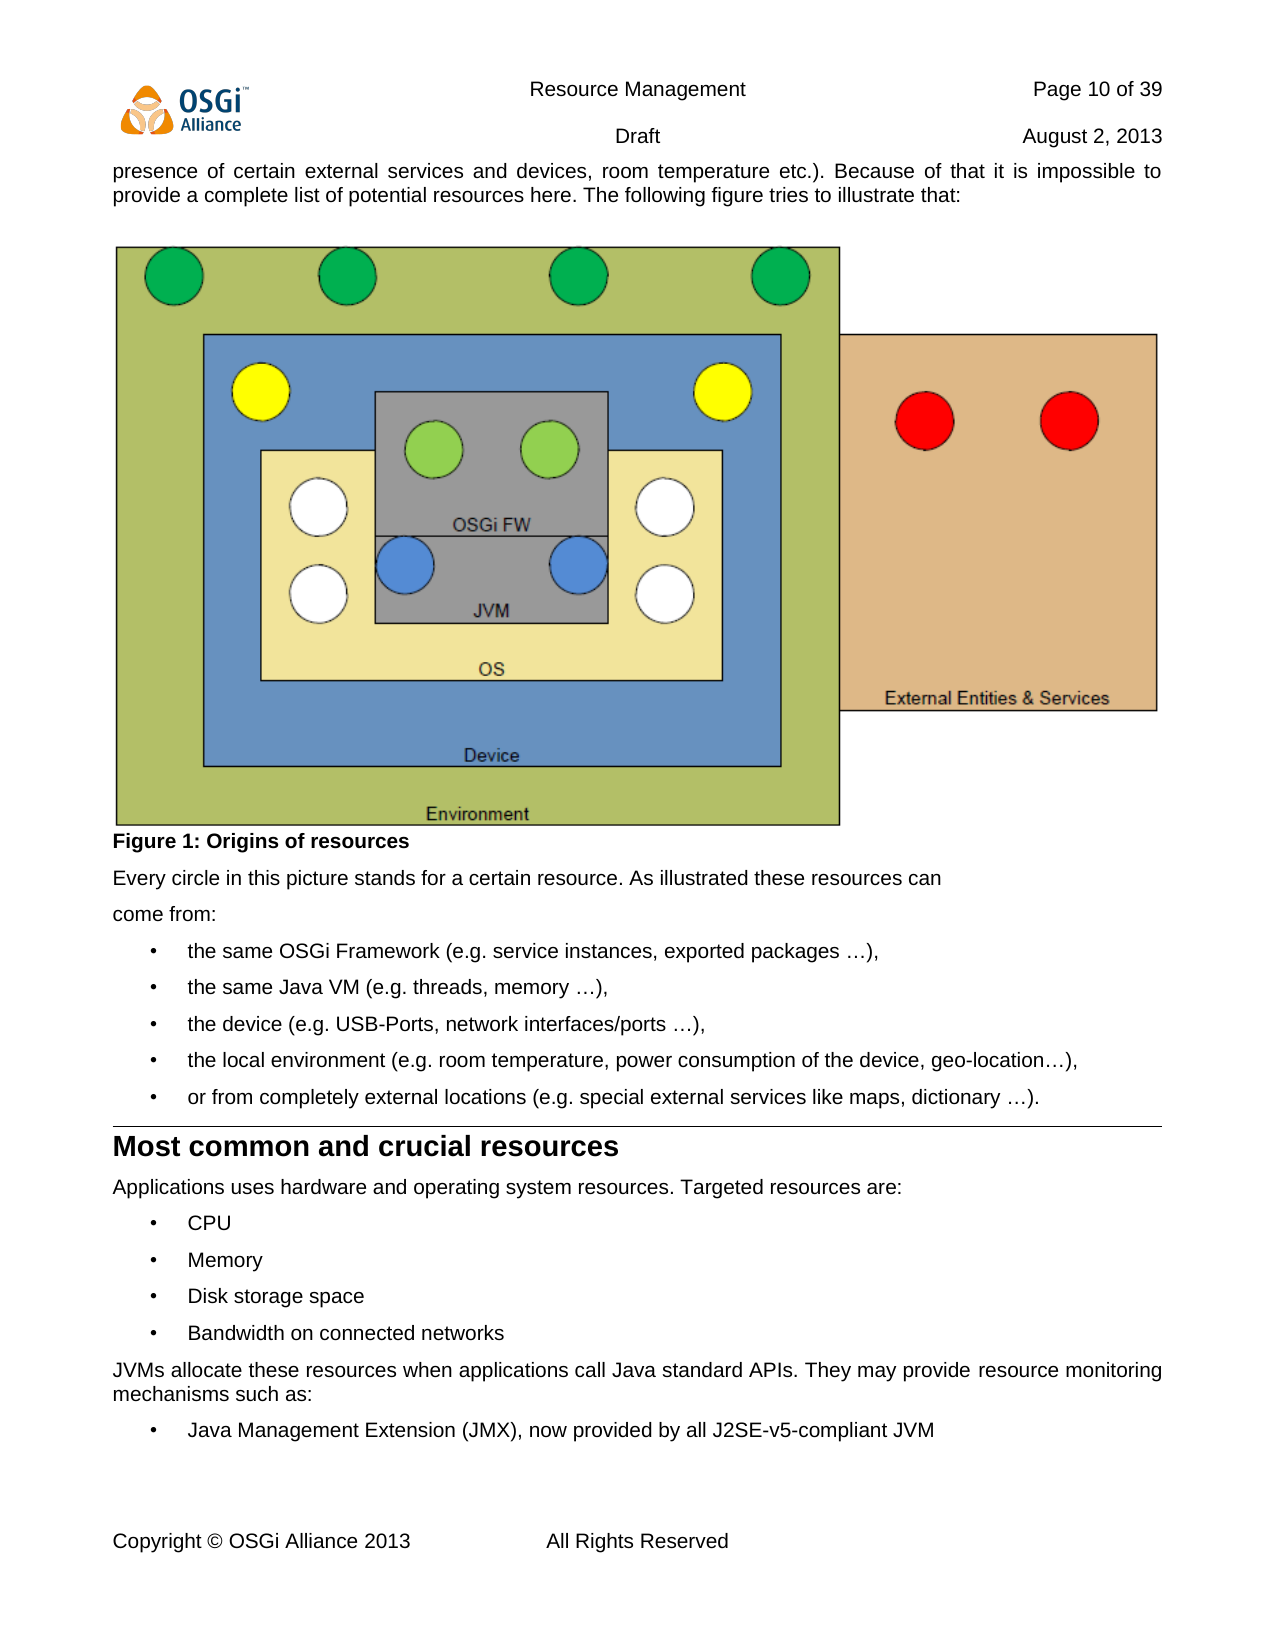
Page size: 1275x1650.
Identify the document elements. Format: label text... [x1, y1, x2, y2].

picture [112, 240, 1163, 830]
list the device (e.g. USB-Ports, network interfaces/ports …), [150, 1012, 1162, 1036]
picture [113, 78, 257, 142]
list or from completely external locations (e.g. special external services like maps, dictionary …). [150, 1085, 1162, 1109]
text JVMs allocate these resources when applications call Java standard APIs. They may provide resource monitoring mechanisms such as: [112, 1357, 1162, 1405]
list Disk storage space [150, 1284, 1162, 1308]
subtitle [112, 219, 1162, 240]
list CPU [150, 1211, 1162, 1235]
list Bandwidth on connected networks [150, 1321, 1162, 1345]
list Memory [150, 1248, 1162, 1272]
list the local environment (e.g. room temperature, power consumption of the device, geo-location…), [150, 1048, 1162, 1072]
subtitle Most common and crucial resources [112, 1127, 1162, 1162]
text Applications uses hardware and operating system resources. Targeted resources are: [112, 1175, 1162, 1199]
list the same OSGi Framework (e.g. service instances, exported packages …), [150, 938, 1162, 963]
text Every circle in this picture stands for a certain resource. As illustrated these resources can [112, 866, 1162, 889]
text presence of certain external services and devices, room temperature etc.). Because of that it is impossible to provide a complete list of potential resources here. The following figure tries to illustrate that: [112, 159, 1162, 207]
subtitle Figure 1: Origins of resources [112, 830, 1162, 853]
list the same Java VM (e.g. threads, memory …), [150, 975, 1162, 999]
text come from: [112, 902, 1162, 926]
list Java Management Extension (JMX), now provided by all J2SE-v5-compliant JVM [150, 1418, 1162, 1442]
